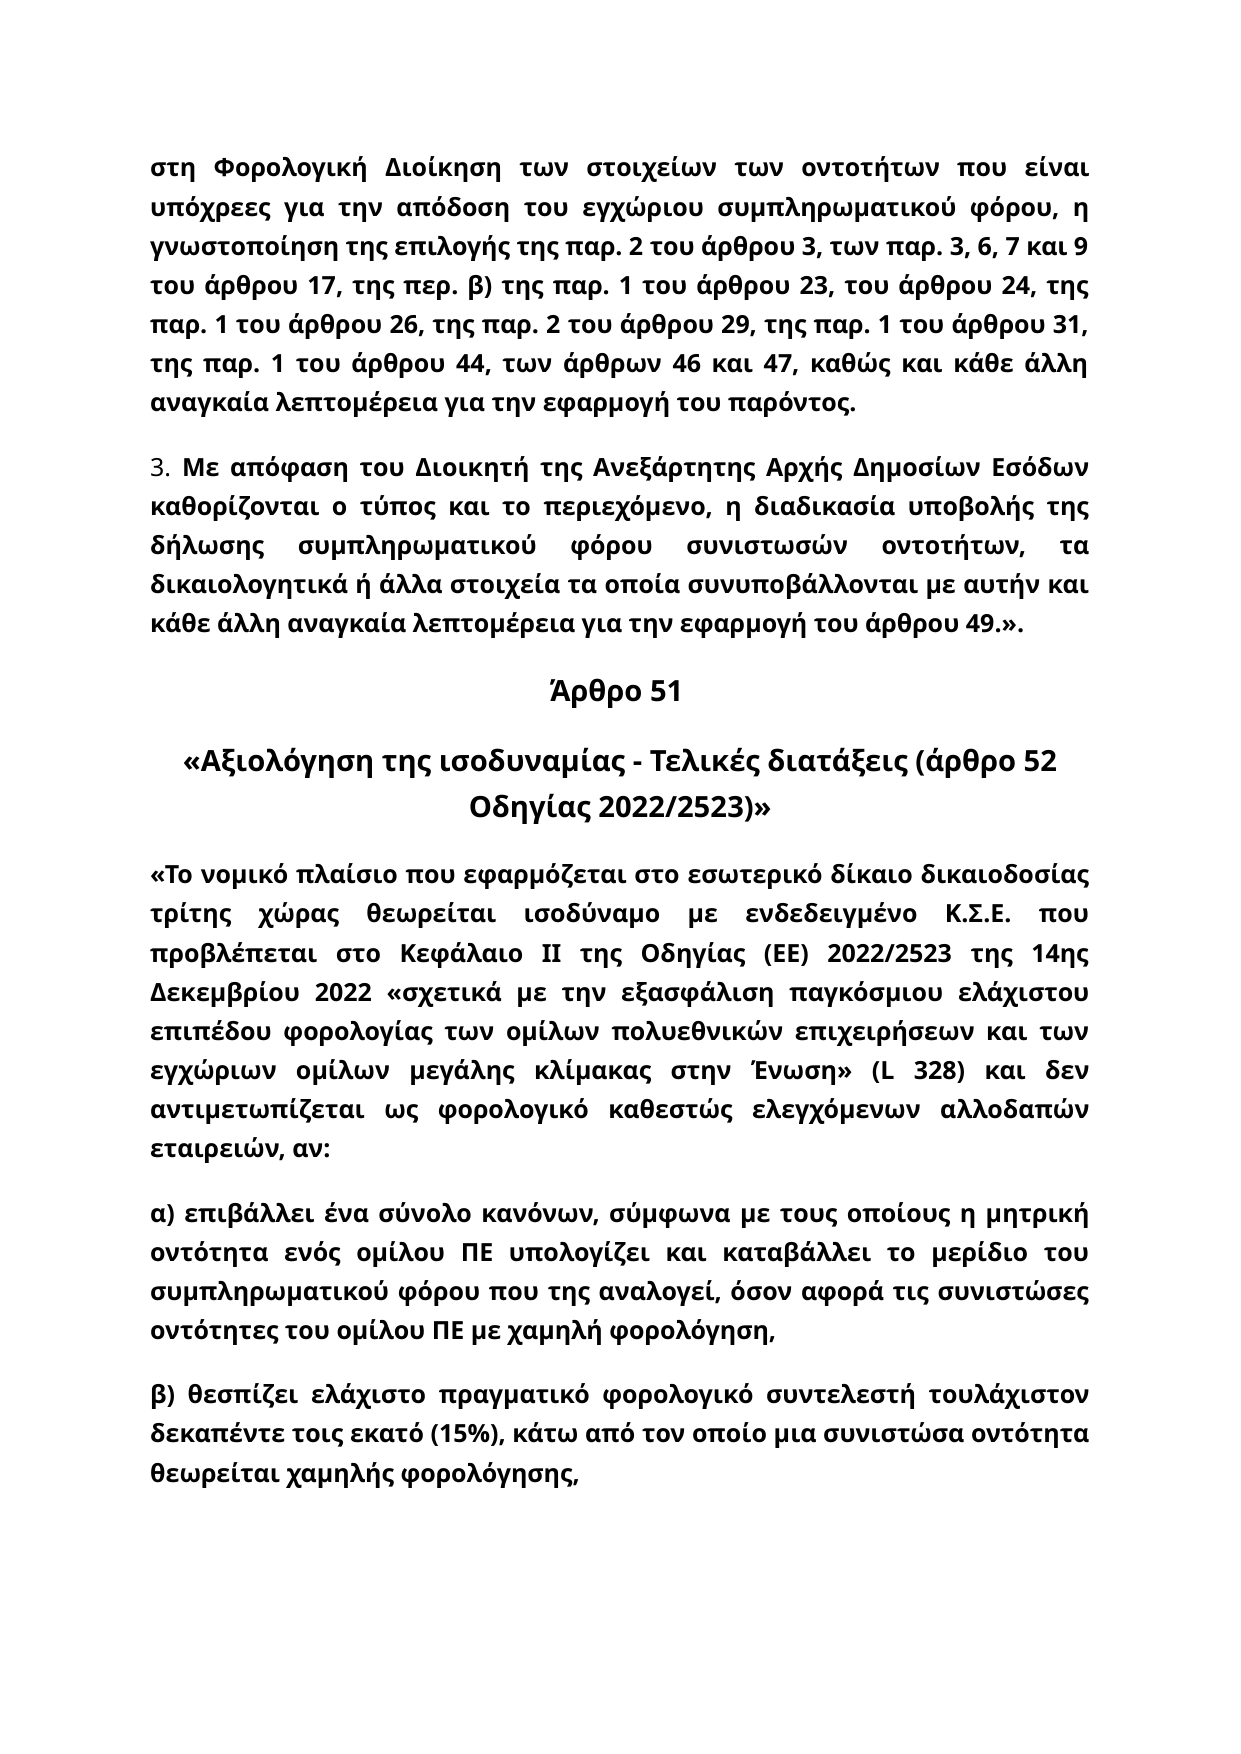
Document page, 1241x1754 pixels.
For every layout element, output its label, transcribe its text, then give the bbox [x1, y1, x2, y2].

subtitle Άρθρο 51 [150, 670, 1090, 710]
text στη Φορολογική Διοίκηση των στοιχείων των οντοτήτων που είναι υπόχρεες για την απόδοση του εγχώριου συμπληρωματικού φόρου, η γνωστοποίηση της επιλογής της παρ. 2 του άρθρου 3, των παρ. 3, 6, 7 και 9 του άρθρου 17, της περ. β) της παρ. 1 του άρθρου 23, του άρθρου 24, της παρ. 1 του άρθρου 26, της παρ. 2 του άρθρου 29, της παρ. 1 του άρθρου 31, της παρ. 1 του άρθρου 44, των άρθρων 46 και 47, καθώς και κάθε άλλη αναγκαία λεπτομέρεια για την εφαρμογή του παρόντος. [150, 150, 1090, 419]
text β) θεσπίζει ελάχιστο πραγματικό φορολογικό συντελεστή τουλάχιστον δεκαπέντε τοις εκατό (15%), κάτω από τον οποίο μια συνιστώσα οντότητα θεωρείται χαμηλής φορολόγησης, [150, 1377, 1090, 1489]
subtitle «Αξιολόγηση της ισοδυναμίας - Τελικές διατάξεις (άρθρο 52 Οδηγίας 2022/2523)» [150, 741, 1090, 826]
text α) επιβάλλει ένα σύνολο κανόνων, σύμφωνα με τους οποίους η μητρική οντότητα ενός ομίλου ΠΕ υπολογίζει και καταβάλλει το μερίδιο του συμπληρωματικού φόρου που της αναλογεί, όσον αφορά τις συνιστώσες οντότητες του ομίλου ΠΕ με χαμηλή φορολόγηση, [150, 1195, 1090, 1347]
text 3. Με απόφαση του Διοικητή της Ανεξάρτητης Αρχής Δημοσίων Εσόδων καθορίζονται ο τύπος και το περιεχόμενο, η διαδικασία υποβολής της δήλωσης συμπληρωματικού φόρου συνιστωσών οντοτήτων, τα δικαιολογητικά ή άλλα στοιχεία τα οποία συνυποβάλλονται με αυτήν και κάθε άλλη αναγκαία λεπτομέρεια για την εφαρμογή του άρθρου 49.». [150, 449, 1090, 640]
text «Το νομικό πλαίσιο που εφαρμόζεται στο εσωτερικό δίκαιο δικαιοδοσίας τρίτης χώρας θεωρείται ισοδύναμο με ενδεδειγμένο Κ.Σ.Ε. που προβλέπεται στο Κεφάλαιο ΙΙ της Οδηγίας (ΕΕ) 2022/2523 της 14ης Δεκεμβρίου 2022 «σχετικά με την εξασφάλιση παγκόσμιου ελάχιστου επιπέδου φορολογίας των ομίλων πολυεθνικών επιχειρήσεων και των εγχώριων ομίλων μεγάλης κλίμακας στην Ένωση» (L 328) και δεν αντιμετωπίζεται ως φορολογικό καθεστώς ελεγχόμενων αλλοδαπών εταιρειών, αν: [150, 857, 1090, 1165]
